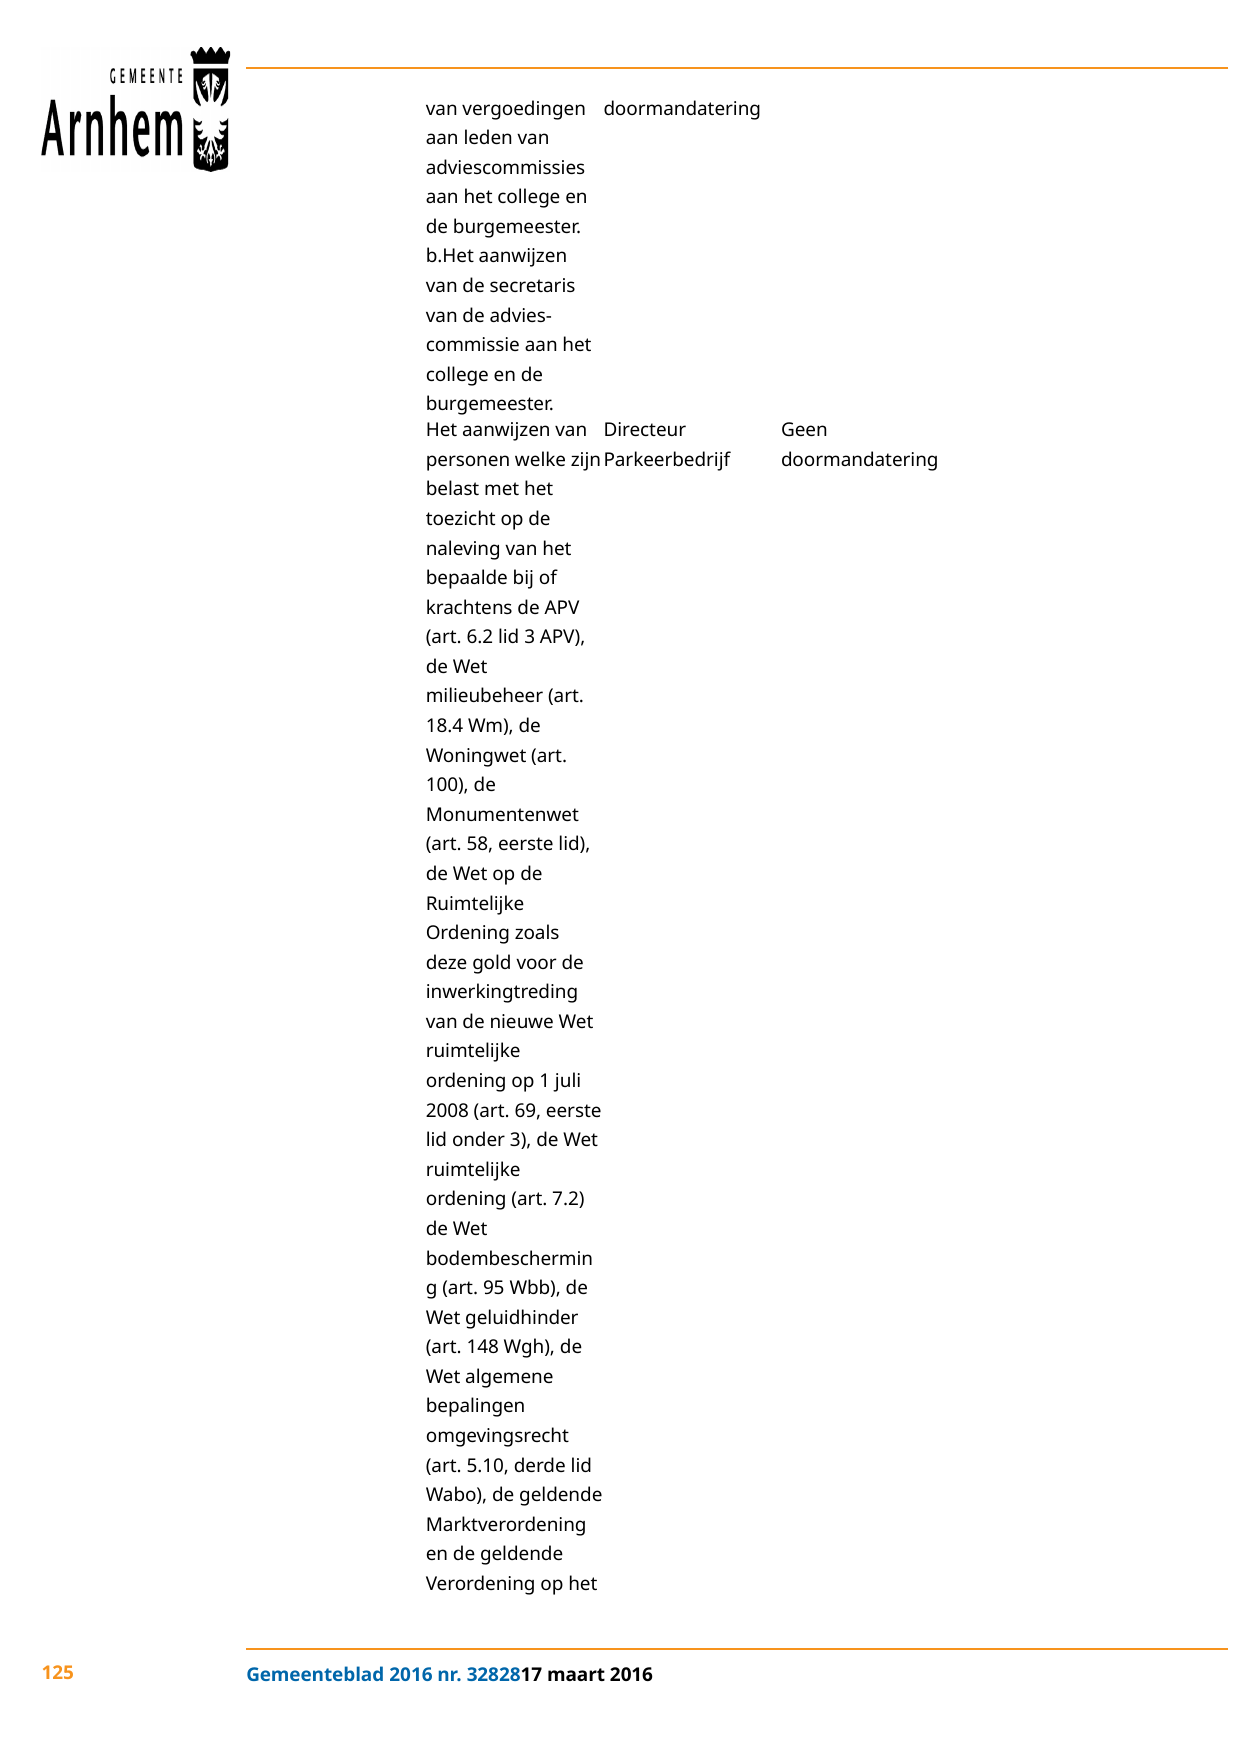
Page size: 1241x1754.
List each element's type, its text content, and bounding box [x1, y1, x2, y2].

table_cell [966, 95, 1152, 416]
table_cell [966, 416, 1152, 1596]
table_cell Directeur Parkeerbedrijf [603, 416, 781, 1596]
table_cell [248, 416, 426, 1596]
table_cell van vergoedingen aan leden van adviescommissies aan het college en de burgemeester. b.Het aanwijzen van de secretaris van de advies-commissie aan het college en de burgemeester. [426, 95, 603, 416]
table_cell Het aanwijzen van personen welke zijn belast met het toezicht op de naleving van het bepaalde bij of krachtens de APV (art. 6.2 lid 3 APV), de Wet milieubeheer (art. 18.4 Wm), de Woningwet (art. 100), de Monumentenwet (art. 58, eerste lid), de Wet op de Ruimtelijke Ordening zoals deze gold voor de inwerkingtreding van de nieuwe Wet ruimtelijke ordening op 1 juli 2008 (art. 69, eerste lid onder 3), de Wet ruimtelijke ordening (art. 7.2) de Wet bodembescherming (art. 95 Wbb), de Wet geluidhinder (art. 148 Wgh), de Wet algemene bepalingen omgevingsrecht (art. 5.10, derde lid Wabo), de geldende Marktverordening en de geldende Verordening op het [426, 416, 603, 1596]
table_cell doormandatering [603, 95, 781, 416]
picture [41, 47, 231, 172]
table_cell Geen doormandatering [781, 416, 966, 1596]
table_cell [781, 95, 966, 416]
table_cell [248, 95, 426, 416]
